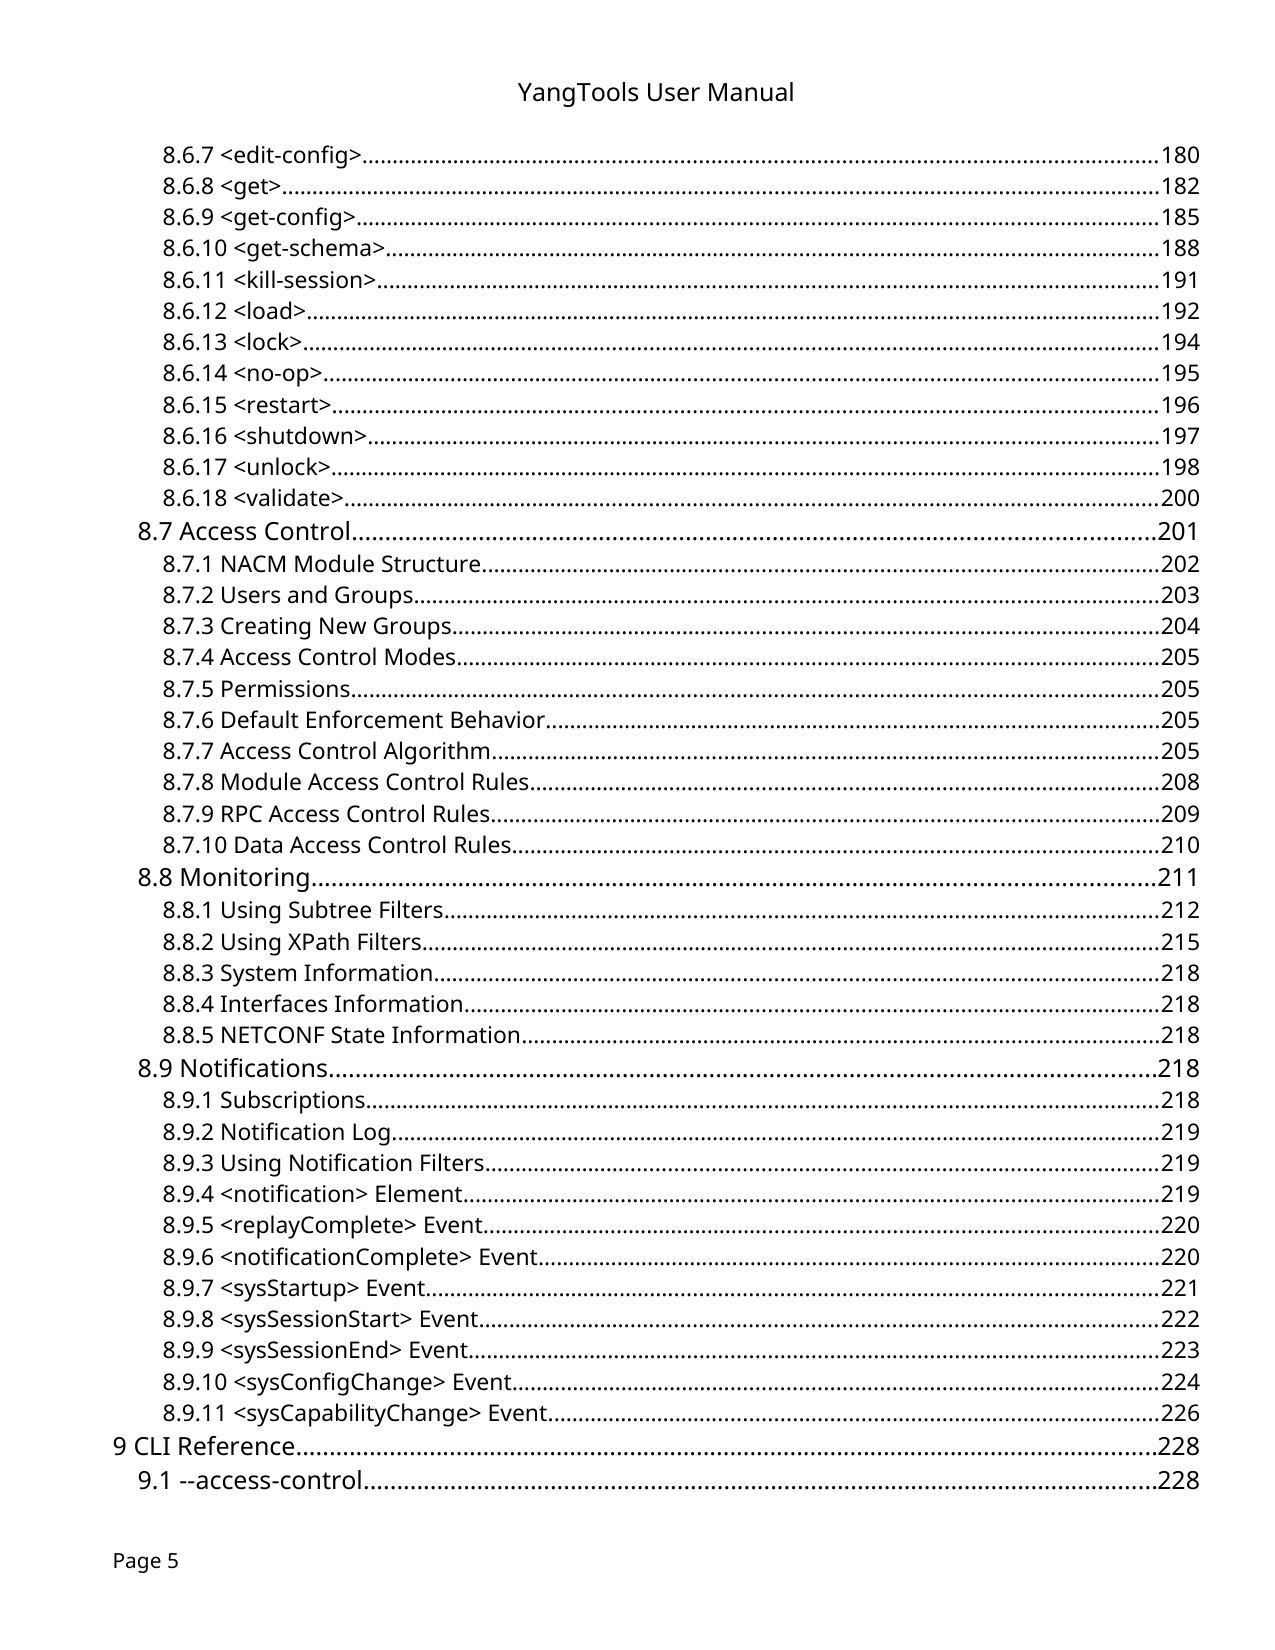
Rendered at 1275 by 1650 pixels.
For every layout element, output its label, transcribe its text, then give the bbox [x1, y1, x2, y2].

text 8.8 Monitoring 211 [137, 860, 1200, 894]
text 8.6.7 <edit-config> 180 [162, 138, 1200, 170]
text 8.7.6 Default Enforcement Behavior 205 [162, 704, 1200, 735]
text 8.7.7 Access Control Algorithm 205 [162, 735, 1200, 766]
text 9.1 --access-control 228 [137, 1462, 1200, 1496]
text 8.9.6 <notificationComplete> Event 220 [162, 1241, 1200, 1272]
text 8.6.13 <lock> 194 [162, 326, 1200, 357]
text 8.7.1 NACM Module Structure 202 [162, 548, 1200, 579]
text 8.6.10 <get-schema> 188 [162, 232, 1200, 263]
text 8.7.2 Users and Groups 203 [162, 579, 1200, 610]
text 8.7.10 Data Access Control Rules 210 [162, 829, 1200, 860]
text 8.9.10 <sysConfigChange> Event 224 [162, 1366, 1200, 1397]
text 8.9.3 Using Notification Filters 219 [162, 1147, 1200, 1178]
text 8.8.4 Interfaces Information 218 [162, 988, 1200, 1019]
text 8.7.9 RPC Access Control Rules 209 [162, 798, 1200, 829]
text 8.8.1 Using Subtree Filters 212 [162, 894, 1200, 925]
text 8.9.7 <sysStartup> Event 221 [162, 1272, 1200, 1303]
text 8.6.16 <shutdown> 197 [162, 420, 1200, 451]
text 8.6.12 <load> 192 [162, 295, 1200, 326]
text 8.9.8 <sysSessionStart> Event 222 [162, 1303, 1200, 1334]
text 8.6.11 <kill-session> 191 [162, 263, 1200, 295]
text 8.9 Notifications 218 [137, 1050, 1200, 1084]
text 8.7.5 Permissions 205 [162, 673, 1200, 704]
text 8.6.15 <restart> 196 [162, 388, 1200, 420]
text 8.8.5 NETCONF State Information 218 [162, 1019, 1200, 1050]
text 8.9.9 <sysSessionEnd> Event 223 [162, 1334, 1200, 1366]
text 8.8.3 System Information 218 [162, 957, 1200, 988]
text 8.9.4 <notification> Element 219 [162, 1178, 1200, 1209]
text 8.9.1 Subscriptions 218 [162, 1084, 1200, 1116]
text 8.7.4 Access Control Modes 205 [162, 641, 1200, 673]
text 9 CLI Reference 228 [112, 1428, 1200, 1462]
text 8.7.3 Creating New Groups 204 [162, 610, 1200, 641]
text 8.9.5 <replayComplete> Event 220 [162, 1209, 1200, 1241]
text 8.7.8 Module Access Control Rules 208 [162, 766, 1200, 798]
text 8.6.14 <no-op> 195 [162, 357, 1200, 388]
text 8.9.2 Notification Log 219 [162, 1116, 1200, 1147]
text 8.8.2 Using XPath Filters 215 [162, 925, 1200, 957]
text 8.6.18 <validate> 200 [162, 482, 1200, 513]
text 8.7 Access Control 201 [137, 513, 1200, 548]
text 8.6.17 <unlock> 198 [162, 451, 1200, 482]
text 8.6.8 <get> 182 [162, 170, 1200, 201]
text 8.6.9 <get-config> 185 [162, 201, 1200, 232]
text 8.9.11 <sysCapabilityChange> Event 226 [162, 1397, 1200, 1428]
